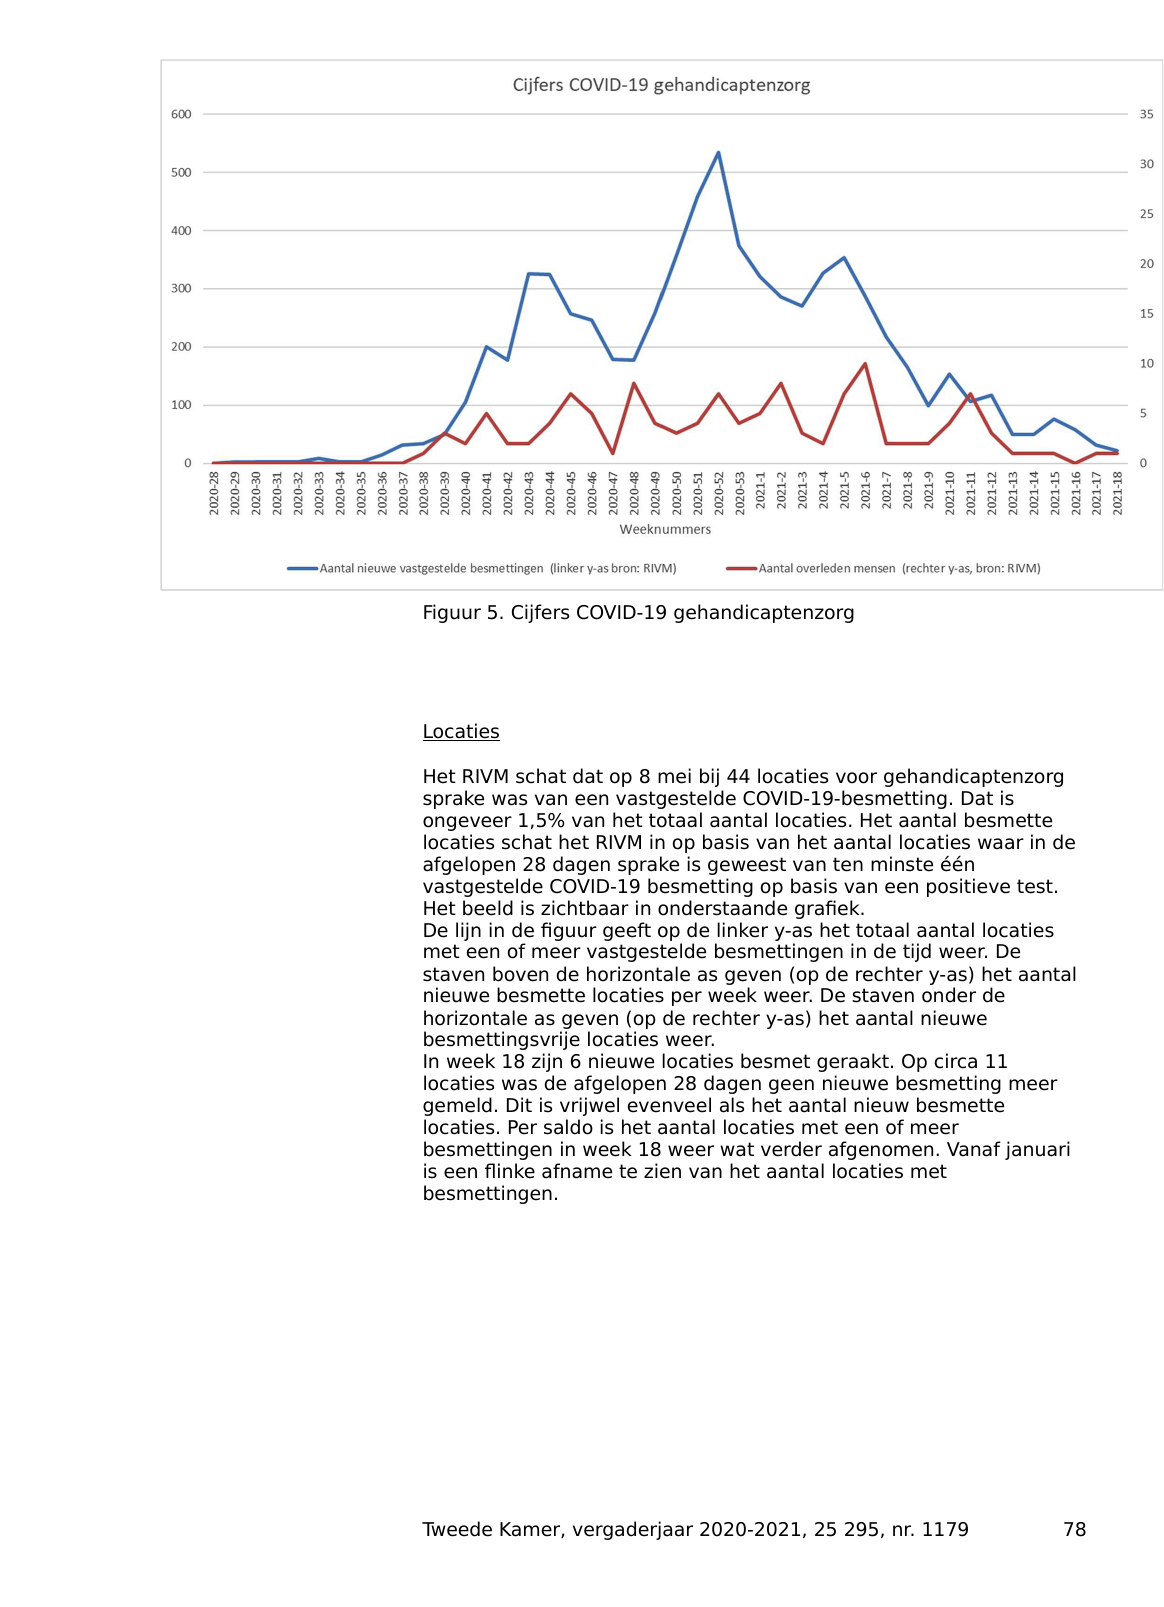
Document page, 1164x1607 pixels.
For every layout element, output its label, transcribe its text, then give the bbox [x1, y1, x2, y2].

picture [159, 59, 1164, 591]
text De lijn in de figuur geeft op de linker y-as het totaal aantal locaties met een of meer vastgestelde besmettingen in de tijd weer. De staven boven de horizontale as geven (op de rechter y-as) het aantal nieuwe besmette locaties per week weer. De staven onder de horizontale as geven (op de rechter y-as) het aantal nieuwe besmettingsvrije locaties weer. [422, 919, 1087, 1051]
text Het RIVM schat dat op 8 mei bij 44 locaties voor gehandicaptenzorg sprake was van een vastgestelde COVID-19-besmetting. Dat is ongeveer 1,5% van het totaal aantal locaties. Het aantal besmette locaties schat het RIVM in op basis van het aantal locaties waar in de afgelopen 28 dagen sprake is geweest van ten minste één vastgestelde COVID-19 besmetting op basis van een positieve test. Het beeld is zichtbaar in onderstaande grafiek. [422, 766, 1087, 919]
subtitle Locaties [422, 721, 1087, 743]
text Figuur 5. Cijfers COVID-19 gehandicaptenzorg [422, 602, 1163, 624]
text In week 18 zijn 6 nieuwe locaties besmet geraakt. Op circa 11 locaties was de afgelopen 28 dagen geen nieuwe besmetting meer gemeld. Dit is vrijwel evenveel als het aantal nieuw besmette locaties. Per saldo is het aantal locaties met een of meer besmettingen in week 18 weer wat verder afgenomen. Vanaf januari is een flinke afname te zien van het aantal locaties met besmettingen. [422, 1051, 1087, 1205]
